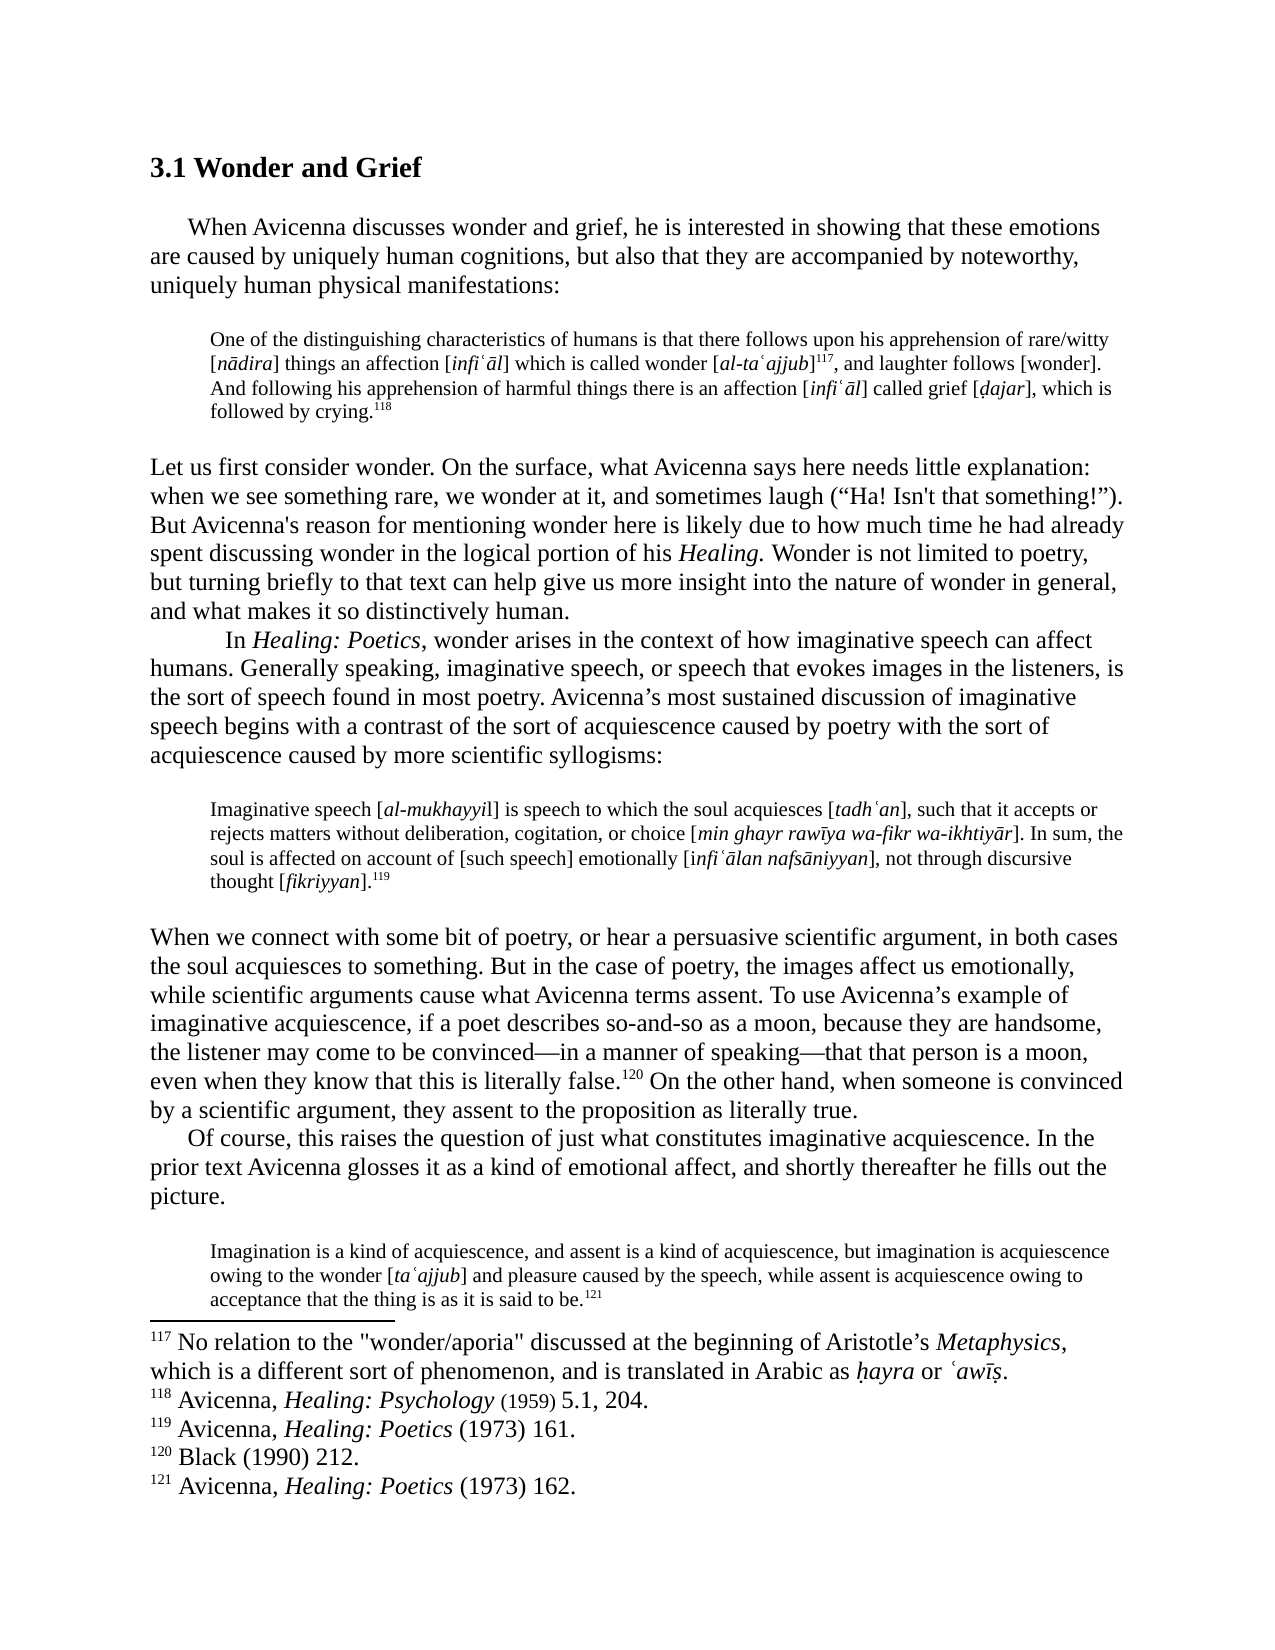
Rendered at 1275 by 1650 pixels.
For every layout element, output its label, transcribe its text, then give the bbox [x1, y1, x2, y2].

text In Healing: Poetics, wonder arises in the context of how imaginative speech can affect humans. Generally speaking, imaginative speech, or speech that evokes images in the listeners, is the sort of speech found in most poetry. Avicenna’s most sustained discussion of imaginative speech begins with a contrast of the sort of acquiescence caused by poetry with the sort of acquiescence caused by more scientific syllogisms: [150, 625, 1125, 768]
text Let us first consider wonder. On the surface, what Avicenna says here needs little explanation: when we see something rare, we wonder at it, and sometimes laugh (“Ha! Isn't that something!”). But Avicenna's reason for mentioning wonder here is likely due to how much time he had already spent discussing wonder in the logical portion of his Healing. Wonder is not limited to poetry, but turning briefly to that text can help give us more insight into the nature of wonder in general, and what makes it so distinctively human. [150, 452, 1125, 625]
text When Avicenna discusses wonder and grief, he is interested in showing that these emotions are caused by uniquely human cognitions, but also that they are accompanied by noteworthy, uniquely human physical manifestations: [150, 212, 1125, 298]
text Black (1990) 212. [150, 1442, 1125, 1471]
text No relation to the "wonder/aporia" discussed at the beginning of Aristotle’s Metaphysics, which is a different sort of phenomenon, and is translated in Arabic as ḥayra or ʿawīṣ. [150, 1327, 1125, 1385]
text Imagination is a kind of acquiescence, and assent is a kind of acquiescence, but imagination is acquiescence owing to the wonder [taʿajjub] and pleasure caused by the speech, while assent is acquiescence owing to acceptance that the thing is as it is said to be. [210, 1238, 1125, 1311]
text Avicenna, Healing: Poetics (1973) 162. [150, 1471, 1125, 1500]
text Avicenna, Healing: Poetics (1973) 161. [150, 1414, 1125, 1442]
subtitle 3.1 Wonder and Grief [150, 150, 1125, 183]
text Avicenna, Healing: Psychology (1959) 5.1, 204. [150, 1385, 1125, 1414]
text Imaginative speech [al-mukhayyil] is speech to which the soul acquiesces [tadhʿan], such that it accepts or rejects matters without deliberation, cogitation, or choice [min ghayr rawīya wa-fikr wa-ikhtiyār]. In sum, the soul is affected on account of [such speech] emotionally [infiʿālan nafsāniyyan], not through discursive thought [fikriyyan]. [210, 797, 1125, 893]
text One of the distinguishing characteristics of humans is that there follows upon his apprehension of rare/witty [nādira] things an affection [infiʿāl] which is called wonder [al-taʿajjub], and laughter follows [wonder]. And following his apprehension of harmful things there is an affection [infiʿāl] called grief [ḍajar], which is followed by crying. [210, 327, 1125, 423]
text Of course, this raises the question of just what constitutes imaginative acquiescence. In the prior text Avicenna glosses it as a kind of emotional affect, and shortly thereafter he fills out the picture. [150, 1123, 1125, 1210]
text When we connect with some bit of poetry, or hear a persuasive scientific argument, in both cases the soul acquiesces to something. But in the case of poetry, the images affect us emotionally, while scientific arguments cause what Avicenna terms assent. To use Avicenna’s example of imaginative acquiescence, if a poet describes so-and-so as a moon, because they are handsome, the listener may come to be convinced—in a manner of speaking—that that person is a moon, even when they know that this is literally false. On the other hand, when someone is convinced by a scientific argument, they assent to the proposition as literally true. [150, 922, 1125, 1123]
